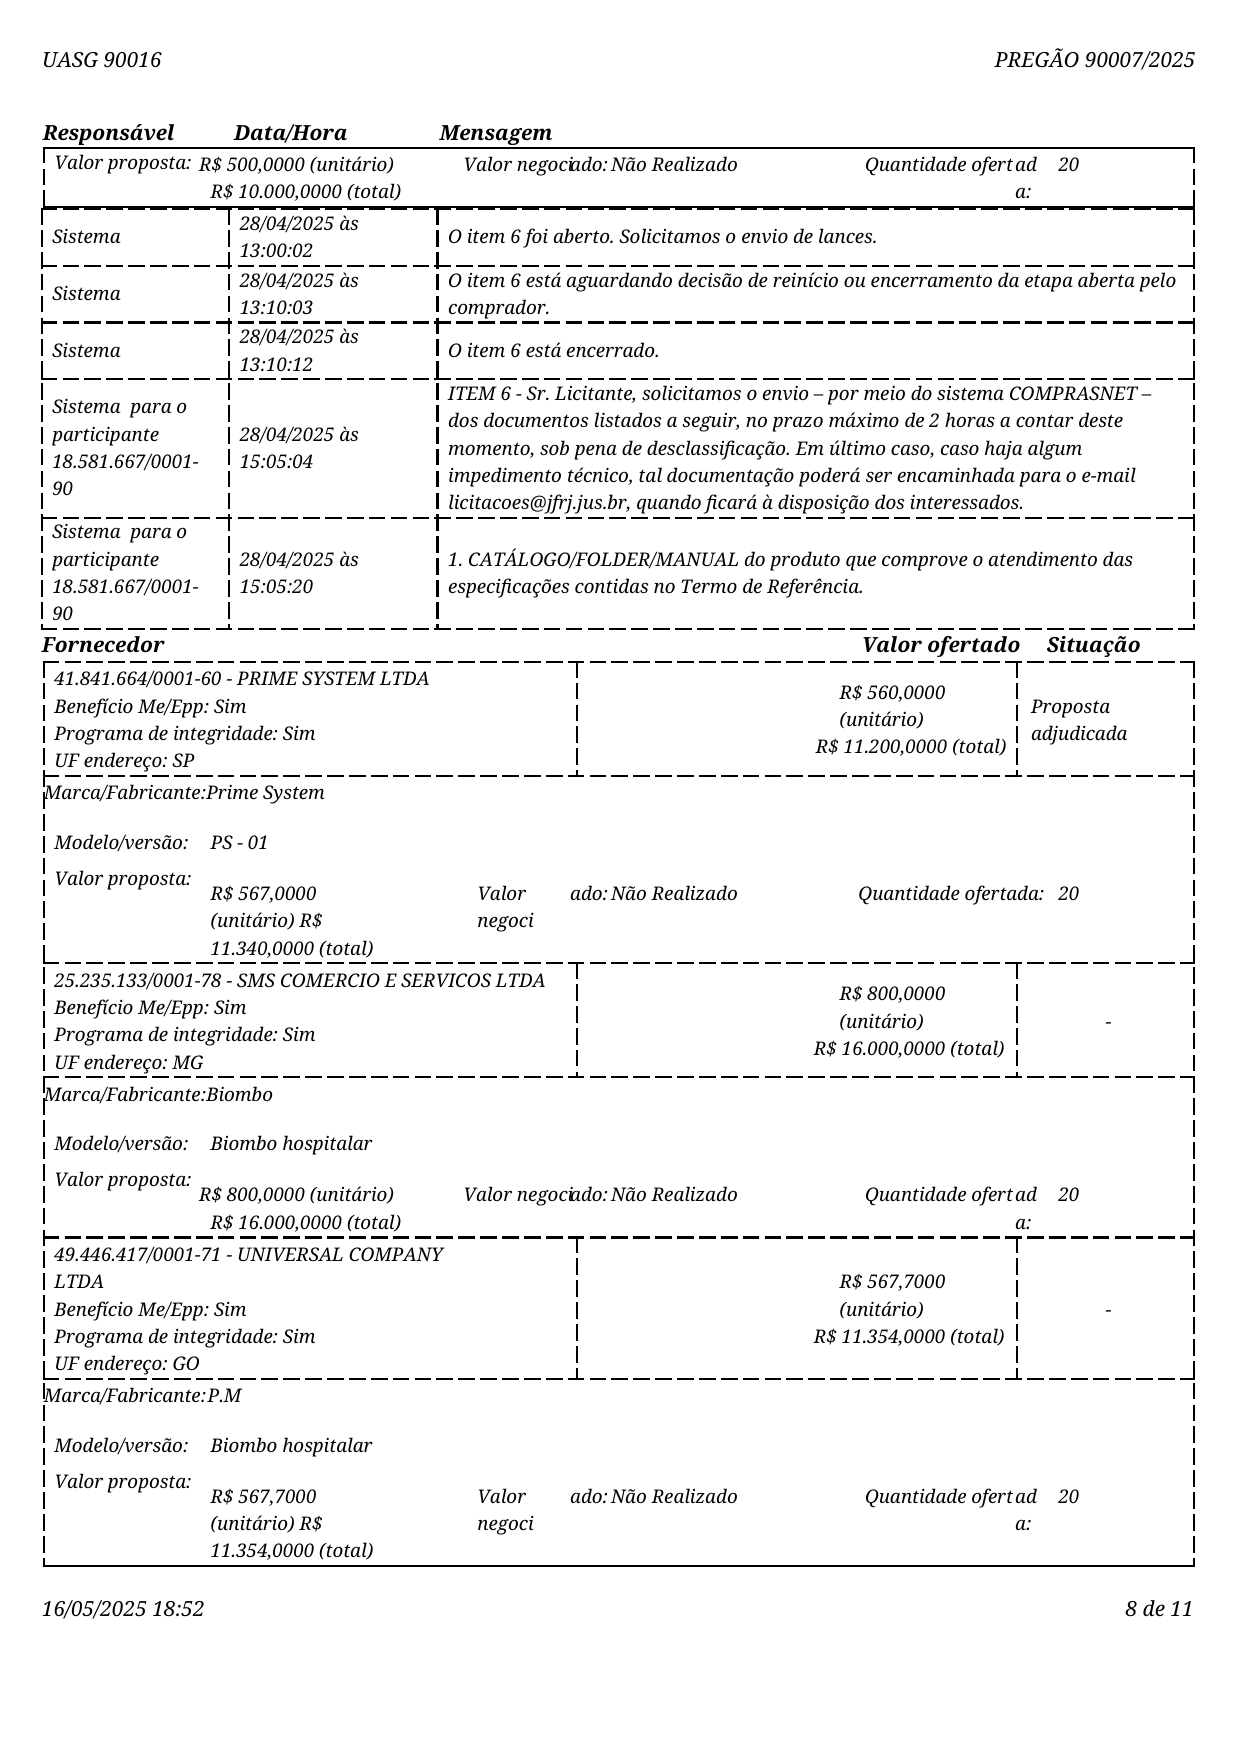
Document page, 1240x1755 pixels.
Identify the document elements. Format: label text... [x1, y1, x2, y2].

table_cell Marca/Fabricante: P.M [44, 1378, 477, 1429]
table_cell - [1101, 1236, 1194, 1378]
table_cell Modelo/versão: Valor proposta: [44, 826, 199, 962]
table_cell R$ 800,0000 (unitário) Valor negoci R$ 16.000,0000 (total) [199, 1177, 577, 1236]
table_cell [788, 1128, 1017, 1177]
table_header 28/04/2025 às 13:00:02 [229, 208, 437, 265]
table_cell 25.235.133/0001-78 - SMS COMERCIO E SERVICOS LTDA Benefício Me/Epp: Sim Programa de integridade: Sim UF endereço: MG [44, 962, 577, 1076]
table_cell [1101, 1076, 1194, 1128]
table_cell ado: Não Realizado [577, 149, 826, 206]
table_cell Sistema para o participante 18.581.667/0001-90 [42, 378, 229, 517]
table_header Sistema [42, 208, 229, 265]
table_cell Modelo/versão: Valor proposta: [44, 1429, 199, 1565]
table_cell [477, 1378, 577, 1429]
table_cell [1101, 1378, 1194, 1429]
table_cell [788, 826, 1194, 875]
table_cell ado: Não Realizado [577, 1177, 787, 1236]
table_cell - [1101, 962, 1194, 1076]
table_cell [477, 1236, 577, 1378]
table_cell Valor negoci [477, 1478, 577, 1565]
table_cell [788, 1429, 1017, 1478]
table_cell [1017, 1076, 1101, 1128]
table_header Proposta adjudicada [1017, 661, 1194, 775]
table_cell [1101, 1128, 1194, 1177]
table_cell Biombo hospitalar [199, 1429, 477, 1478]
table_cell [577, 1236, 787, 1378]
table_cell ada: [1017, 1478, 1048, 1565]
table_cell Sistema [42, 265, 229, 321]
table_cell [1017, 1236, 1101, 1378]
table_cell 28/04/2025 às 13:10:03 [229, 265, 437, 321]
table_header [577, 661, 787, 775]
text Fornecedor Valor ofertado Situação [42, 630, 1143, 658]
table_cell [577, 1128, 787, 1177]
table_header R$ 560,0000 (unitário) R$ 11.200,0000 (total) [788, 661, 1017, 775]
table_cell [577, 775, 787, 826]
table_cell Valor proposta: [44, 149, 199, 206]
table_cell [577, 962, 787, 1076]
table_cell [1017, 1128, 1101, 1177]
table_cell 28/04/2025 às 15:05:20 [229, 517, 437, 628]
table_cell R$ 567,7000 (unitário) R$ 11.354,0000 (total) [199, 1478, 477, 1565]
table_cell R$ 800,0000 (unitário) R$ 16.000,0000 (total) [788, 962, 1017, 1076]
table_cell [577, 1076, 787, 1128]
table_cell ado: Não Realizado [577, 1478, 787, 1565]
table_cell Quantidade ofert [826, 149, 1017, 206]
table_cell [788, 1076, 1017, 1128]
table_header O item 6 foi aberto. Solicitamos o envio de lances. [438, 208, 1194, 265]
table_cell [1101, 1177, 1194, 1236]
table_cell O item 6 está aguardando decisão de reinício ou encerramento da etapa aberta pelo comprador. [438, 265, 1194, 321]
table_cell [577, 1378, 787, 1429]
table_cell Sistema [42, 321, 229, 378]
table_cell R$ 567,7000 (unitário) R$ 11.354,0000 (total) [788, 1236, 1017, 1378]
table_cell Valor negoci [477, 875, 577, 962]
table_cell [788, 1378, 1017, 1429]
table_cell [577, 826, 787, 875]
table_cell O item 6 está encerrado. [438, 321, 1194, 378]
table_cell [1101, 1478, 1194, 1565]
table_cell Biombo hospitalar [199, 1128, 577, 1177]
table_cell 28/04/2025 às 13:10:12 [229, 321, 437, 378]
table_cell 20 [1048, 875, 1194, 962]
table_cell Modelo/versão: Valor proposta: [44, 1128, 199, 1236]
table_cell 1. CATÁLOGO/FOLDER/MANUAL do produto que comprove o atendimento das especificações contidas no Termo de Referência. [438, 517, 1194, 628]
table_cell [788, 775, 1194, 826]
table_cell ada: [1017, 149, 1048, 206]
table_cell Marca/Fabricante: Prime System [44, 775, 477, 826]
table_cell [1017, 962, 1101, 1076]
table_cell [477, 775, 577, 826]
table_cell Marca/Fabricante: Biombo [44, 1076, 577, 1128]
table_cell 49.446.417/0001-71 - UNIVERSAL COMPANY LTDA Benefício Me/Epp: Sim Programa de integridade: Sim UF endereço: GO [44, 1236, 477, 1378]
table_cell [1017, 1378, 1101, 1429]
table_cell [477, 826, 577, 875]
table_cell [1101, 1429, 1194, 1478]
table_cell [577, 1429, 787, 1478]
table_cell 28/04/2025 às 15:05:04 [229, 378, 437, 517]
table_cell [1017, 1429, 1101, 1478]
table_cell ITEM 6 - Sr. Licitante, solicitamos o envio – por meio do sistema COMPRASNET – dos documentos listados a seguir, no prazo máximo de 2 horas a contar deste momento, sob pena de desclassificação. Em último caso, caso haja algum impedimento técnico, tal documentação poderá ser encaminhada para o e-mail licitacoes@jfrj.jus.br, quando ficará à disposição dos interessados. [438, 378, 1194, 517]
table_cell Quantidade ofertada: [788, 875, 1048, 962]
table_cell 20 [1048, 1478, 1101, 1565]
table_cell Quantidade ofert [788, 1177, 1017, 1236]
table_header [477, 661, 577, 775]
table_cell [477, 1429, 577, 1478]
table_cell R$ 500,0000 (unitário) Valor negoci R$ 10.000,0000 (total) [199, 149, 577, 206]
table_cell Sistema para o participante 18.581.667/0001-90 [42, 517, 229, 628]
table_cell R$ 567,0000 (unitário) R$ 11.340,0000 (total) [199, 875, 477, 962]
table_cell PS - 01 [199, 826, 477, 875]
table_cell ado: Não Realizado [577, 875, 787, 962]
table_cell Quantidade ofert [788, 1478, 1017, 1565]
table_cell ada: [1017, 1177, 1048, 1236]
table_header 41.841.664/0001-60 - PRIME SYSTEM LTDA Benefício Me/Epp: Sim Programa de integridade: Sim UF endereço: SP [44, 661, 477, 775]
table_cell 20 [1048, 1177, 1101, 1236]
table_cell 20 [1048, 149, 1194, 206]
